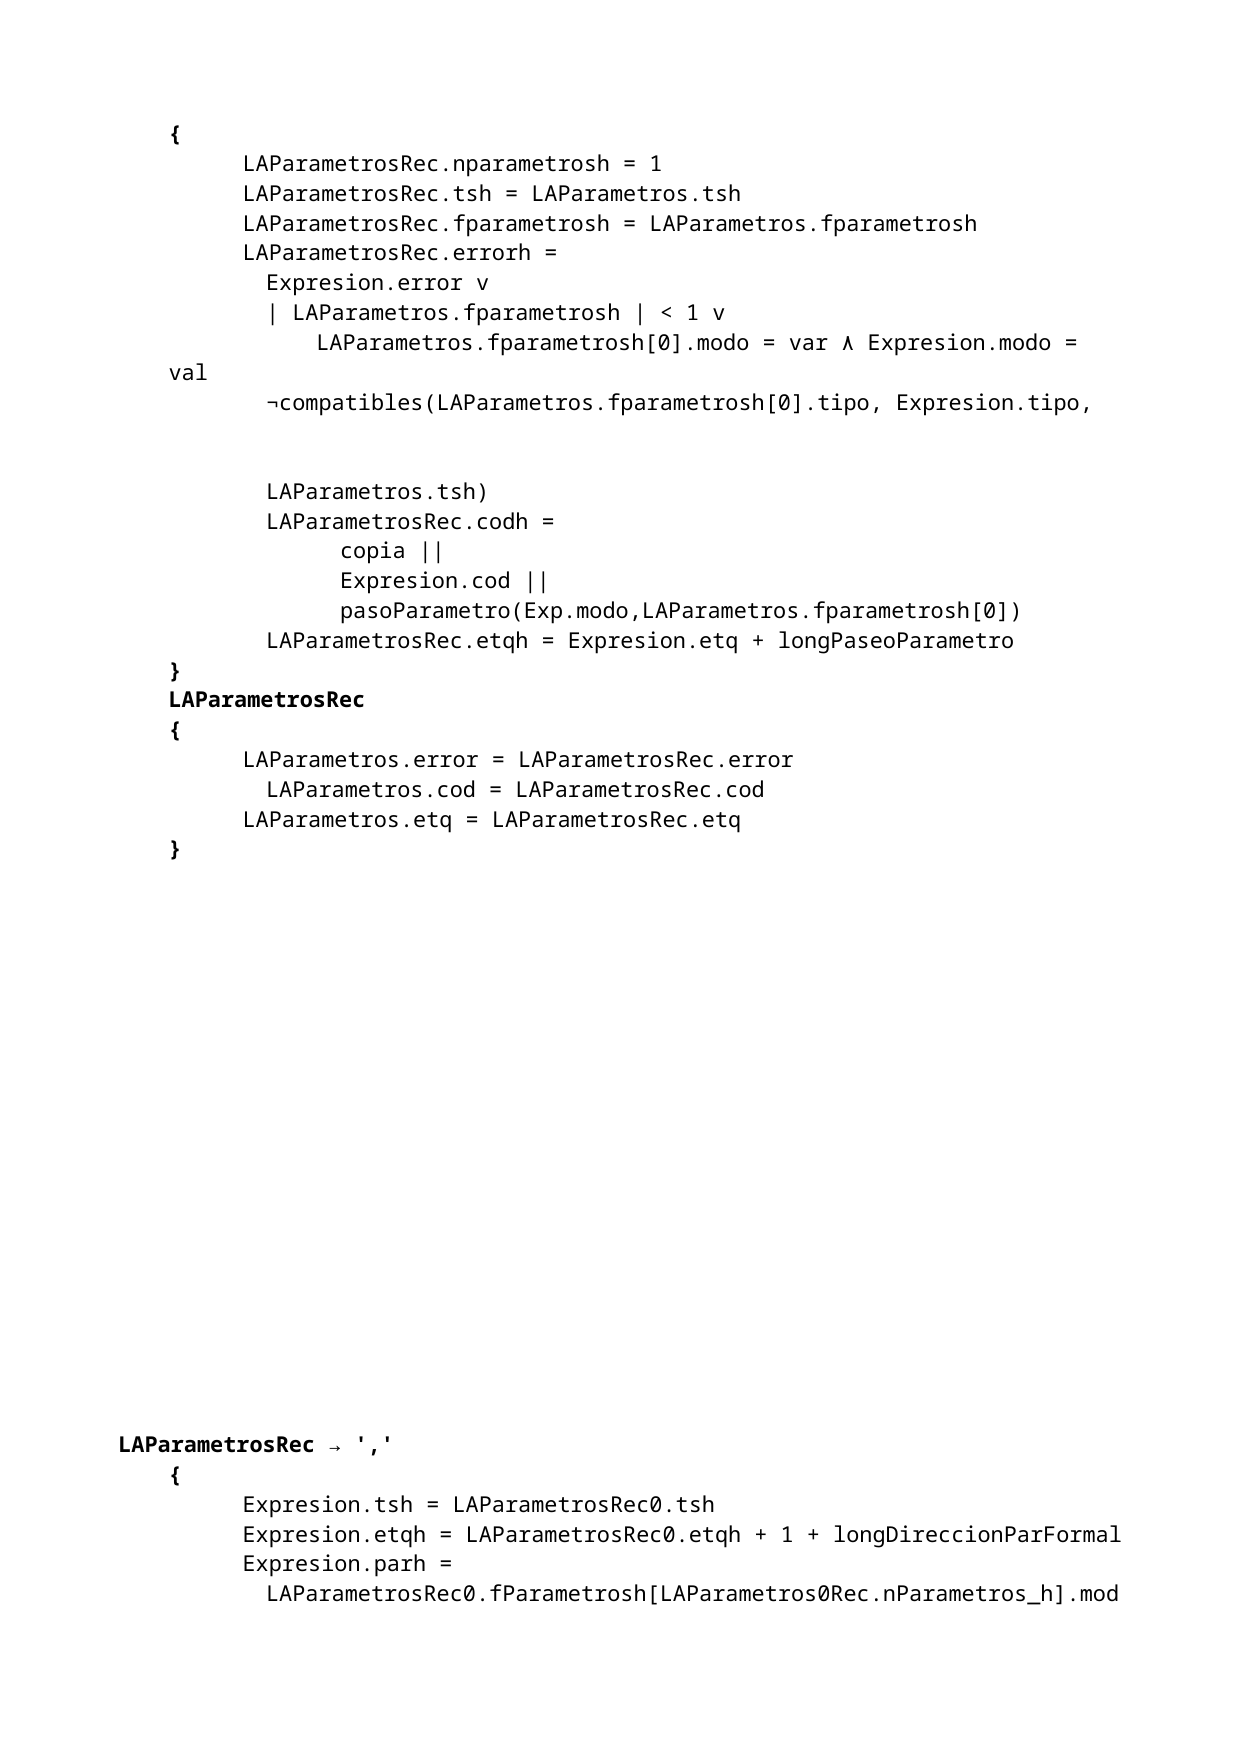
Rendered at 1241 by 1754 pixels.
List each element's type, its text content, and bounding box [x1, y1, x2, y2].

text } [168, 654, 1122, 684]
text Expresion.tsh = LAParametrosRec0.tsh [168, 1489, 1122, 1518]
text LAParametrosRec.tsh = LAParametros.tsh [168, 178, 1122, 207]
text } [168, 833, 1122, 863]
text ¬compatibles(LAParametros.fparametrosh[0].tipo, Expresion.tipo, [266, 386, 1122, 446]
text LAParametros.tsh) [266, 446, 1122, 506]
text copia || [118, 535, 1122, 565]
text LAParametrosRec.etqh = Expresion.etq + longPaseoParametro [118, 625, 1122, 654]
text pasoParametro(Exp.modo,LAParametros.fparametrosh[0]) [118, 595, 1122, 625]
text LAParametros.error = LAParametrosRec.error [168, 744, 1122, 774]
text Expresion.parh = [168, 1548, 1122, 1578]
text Expresion.etqh = LAParametrosRec0.etqh + 1 + longDireccionParFormal [168, 1518, 1122, 1548]
text { [168, 1459, 1122, 1489]
text Expresion.error v [242, 267, 1122, 297]
text LAParametrosRec.fparametrosh = LAParametros.fparametrosh [168, 207, 1122, 237]
text LAParametrosRec [168, 684, 1122, 714]
text { [168, 118, 1122, 148]
text LAParametrosRec.errorh = [168, 237, 1122, 267]
text LAParametrosRec.codh = [118, 506, 1122, 535]
text LAParametros.etq = LAParametrosRec.etq [168, 803, 1122, 833]
text LAParametrosRec → ',' [118, 1429, 1122, 1459]
text | LAParametros.fparametrosh | < 1 v [242, 297, 1122, 327]
text { [168, 714, 1122, 744]
text LAParametrosRec0.fParametrosh[LAParametros0Rec.nParametros_h].mod [242, 1578, 1122, 1608]
text Expresion.cod || [118, 565, 1122, 595]
text LAParametrosRec.nparametrosh = 1 [168, 148, 1122, 178]
text LAParametros.cod = LAParametrosRec.cod [118, 774, 1122, 803]
text LAParametros.fparametrosh[0].modo = var ٨ Expresion.modo = val [168, 327, 1122, 386]
